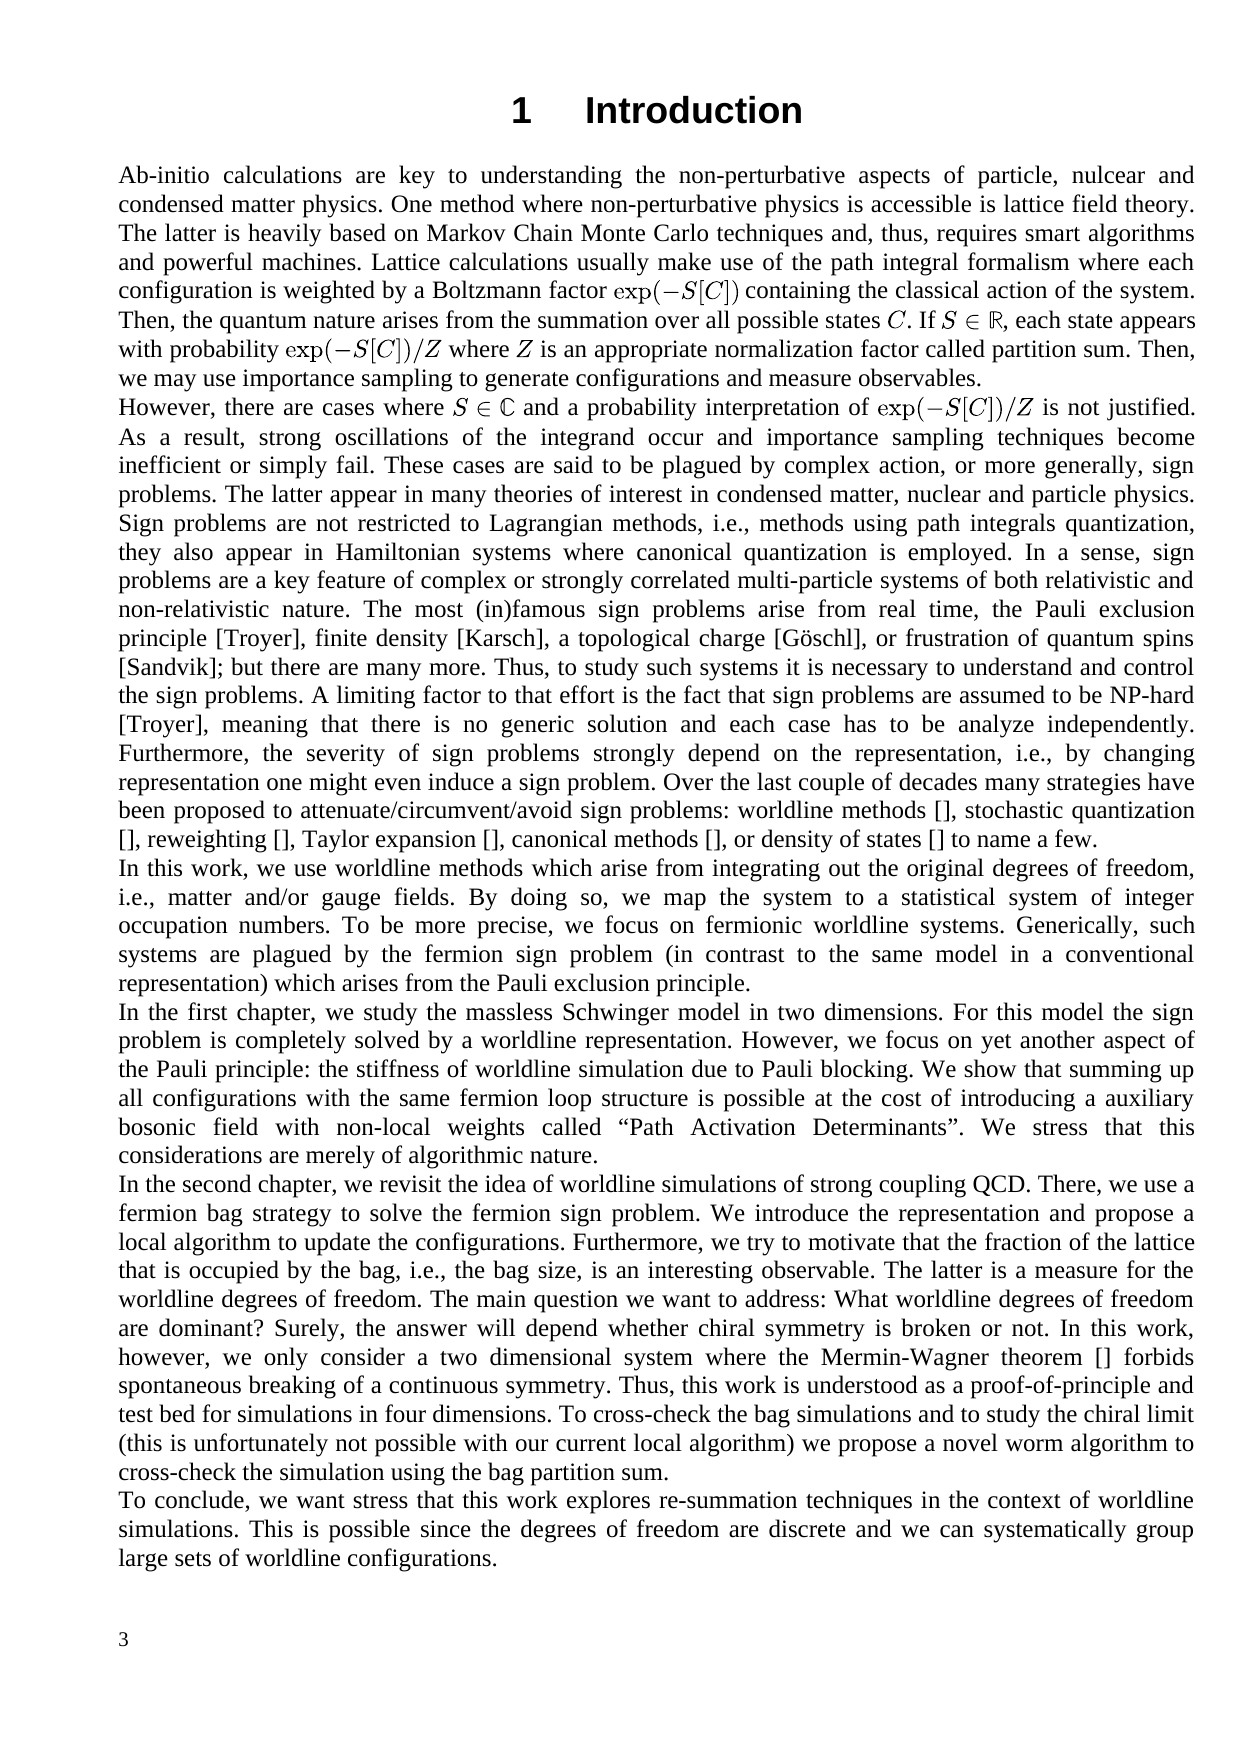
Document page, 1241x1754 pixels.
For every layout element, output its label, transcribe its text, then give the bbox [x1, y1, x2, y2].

text In this work, we use worldline methods which arise from integrating out the original degrees of freedom, i.e., matter and/or gauge fields. By doing so, we map the system to a statistical system of integer occupation numbers. To be more precise, we focus on fermionic worldline systems. Generically, such systems are plagued by the fermion sign problem (in contrast to the same model in a conventional representation) which arises from the Pauli exclusion principle. [118, 853, 1196, 997]
text To conclude, we want stress that this work explores re-summation techniques in the context of worldline simulations. This is possible since the degrees of freedom are discrete and we can systematically group large sets of worldline configurations. [118, 1486, 1196, 1572]
text In the first chapter, we study the massless Schwinger model in two dimensions. For this model the sign problem is completely solved by a worldline representation. However, we focus on yet another aspect of the Pauli principle: the stiffness of worldline simulation due to Pauli blocking. We show that summing up all configurations with the same fermion loop structure is possible at the cost of introducing a auxiliary bosonic field with non-local weights called “Path Activation Determinants”. We stress that this considerations are merely of algorithmic nature. [118, 997, 1196, 1169]
text In the second chapter, we revisit the idea of worldline simulations of strong coupling QCD. There, we use a fermion bag strategy to solve the fermion sign problem. We introduce the representation and propose a local algorithm to update the configurations. Furthermore, we try to motivate that the fraction of the lattice that is occupied by the bag, i.e., the bag size, is an interesting observable. The latter is a measure for the worldline degrees of freedom. The main question we want to address: What worldline degrees of freedom are dominant? Surely, the answer will depend whether chiral symmetry is broken or not. In this work, however, we only consider a two dimensional system where the Mermin-Wagner theorem [] forbids spontaneous breaking of a continuous symmetry. Thus, this work is understood as a proof-of-principle and test bed for simulations in four dimensions. To cross-check the bag simulations and to study the chiral limit (this is unfortunately not possible with our current local algorithm) we propose a novel worm algorithm to cross-check the simulation using the bag partition sum. [118, 1169, 1196, 1486]
text Ab-initio calculations are key to understanding the non-perturbative aspects of particle, nulcear and condensed matter physics. One method where non-perturbative physics is accessible is lattice field theory. The latter is heavily based on Markov Chain Monte Carlo techniques and, thus, requires smart algorithms and powerful machines. Lattice calculations usually make use of the path integral formalism where each configuration is weighted by a Boltzmann factor containing the classical action of the system. Then, the quantum nature arises from the summation over all possible states . If , each state appears with probability where is an appropriate normalization factor called partition sum. Then, we may use importance sampling to generate configurations and measure observables. [118, 161, 1196, 392]
subtitle Introduction [118, 89, 1196, 132]
text However, there are cases where and a probability interpretation of is not justified. As a result, strong oscillations of the integrand occur and importance sampling techniques become inefficient or simply fail. These cases are said to be plagued by complex action, or more generally, sign problems. The latter appear in many theories of interest in condensed matter, nuclear and particle physics. Sign problems are not restricted to Lagrangian methods, i.e., methods using path integrals quantization, they also appear in Hamiltonian systems where canonical quantization is employed. In a sense, sign problems are a key feature of complex or strongly correlated multi-particle systems of both relativistic and non-relativistic nature. The most (in)famous sign problems arise from real time, the Pauli exclusion principle [Troyer], finite density [Karsch], a topological charge [Göschl], or frustration of quantum spins [Sandvik]; but there are many more. Thus, to study such systems it is necessary to understand and control the sign problems. A limiting factor to that effort is the fact that sign problems are assumed to be NP-hard [Troyer], meaning that there is no generic solution and each case has to be analyze independently. Furthermore, the severity of sign problems strongly depend on the representation, i.e., by changing representation one might even induce a sign problem. Over the last couple of decades many strategies have been proposed to attenuate/circumvent/avoid sign problems: worldline methods [], stochastic quantization [], reweighting [], Taylor expansion [], canonical methods [], or density of states [] to name a few. [118, 392, 1196, 853]
